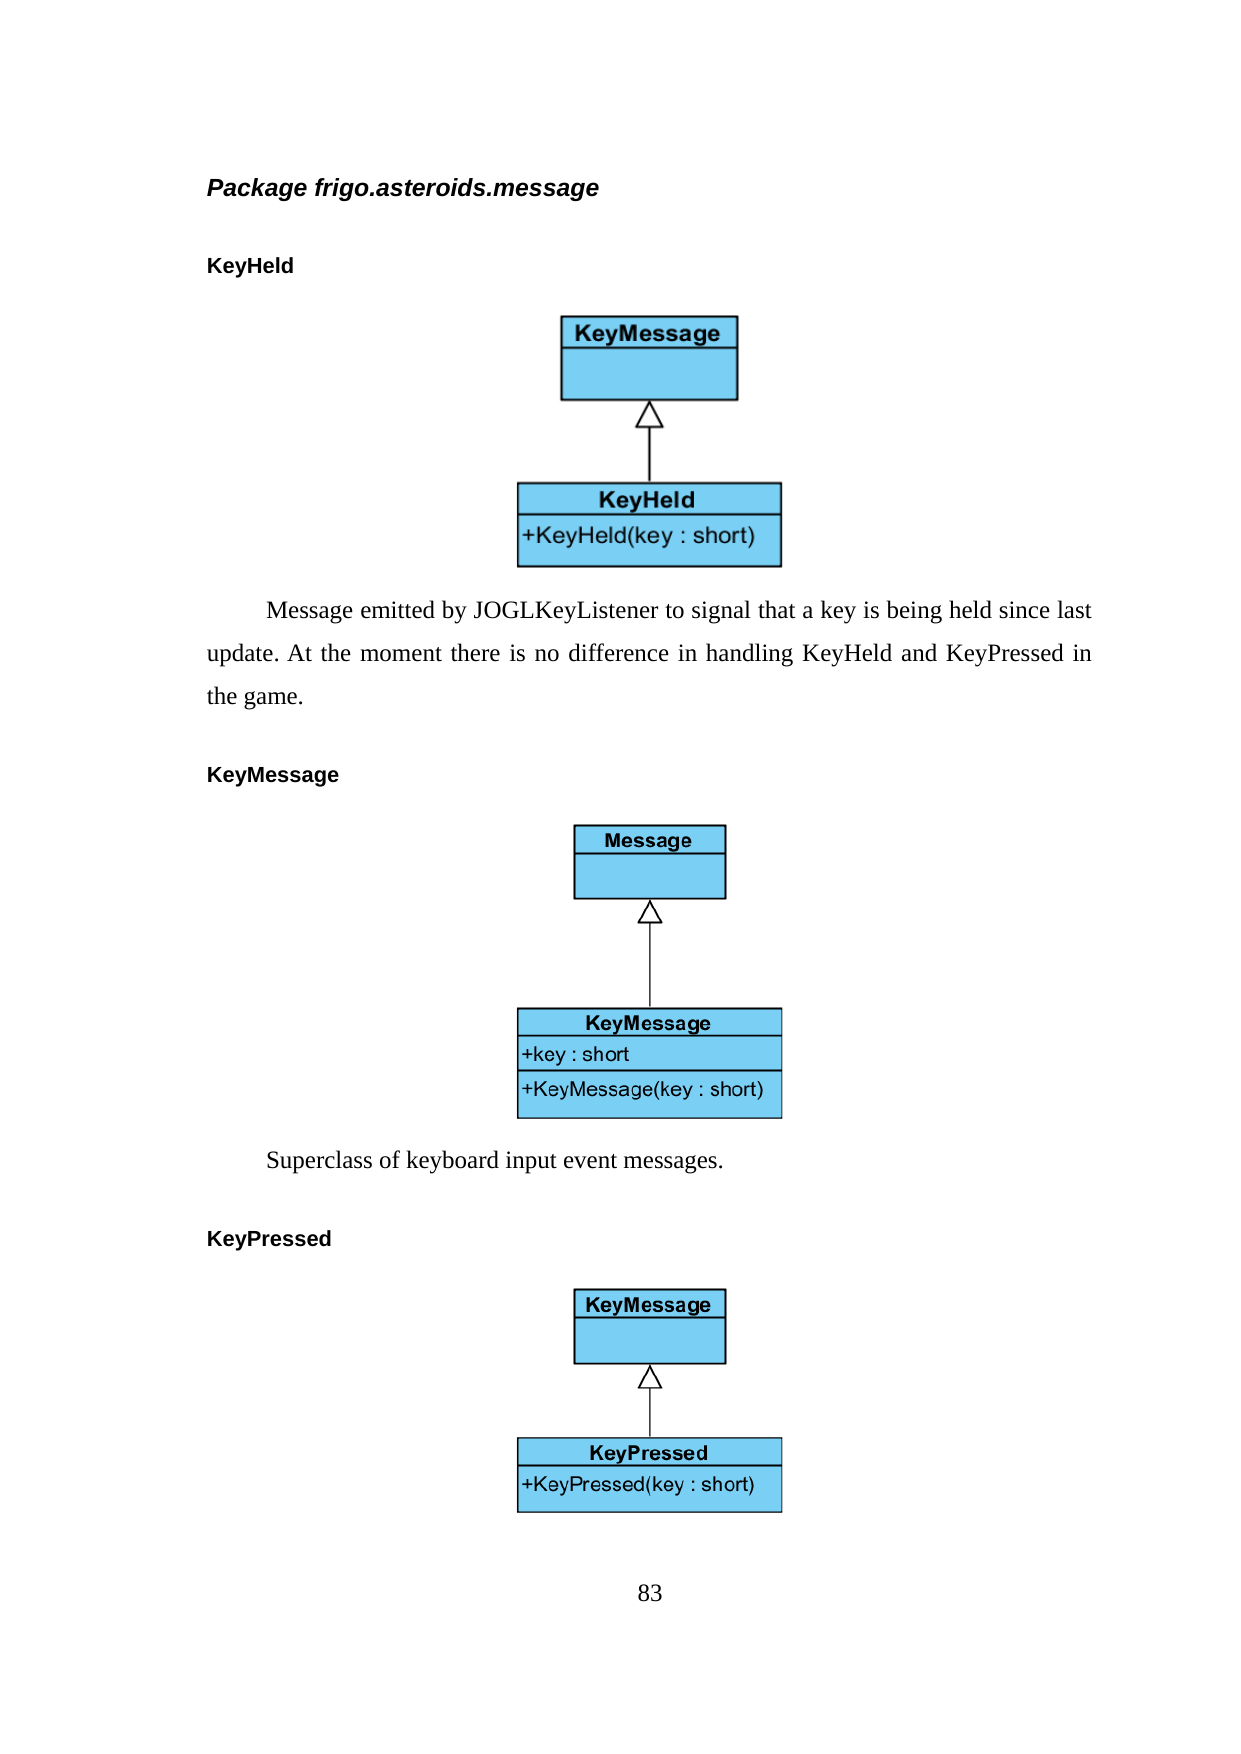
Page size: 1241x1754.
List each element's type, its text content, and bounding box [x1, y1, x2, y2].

subtitle KeyHeld [207, 253, 1093, 278]
subtitle KeyPressed [207, 1226, 1093, 1251]
picture [516, 824, 783, 1119]
subtitle Package frigo.asteroids.message [207, 173, 1093, 201]
picture [516, 315, 783, 568]
picture [516, 1288, 783, 1513]
text Superclass of keyboard input event messages. [207, 1145, 1093, 1174]
subtitle KeyMessage [207, 762, 1093, 787]
text Message emitted by JOGLKeyListener to signal that a key is being held since last update. At the moment there is no difference in handling KeyHeld and KeyPressed in the game. [207, 595, 1093, 710]
